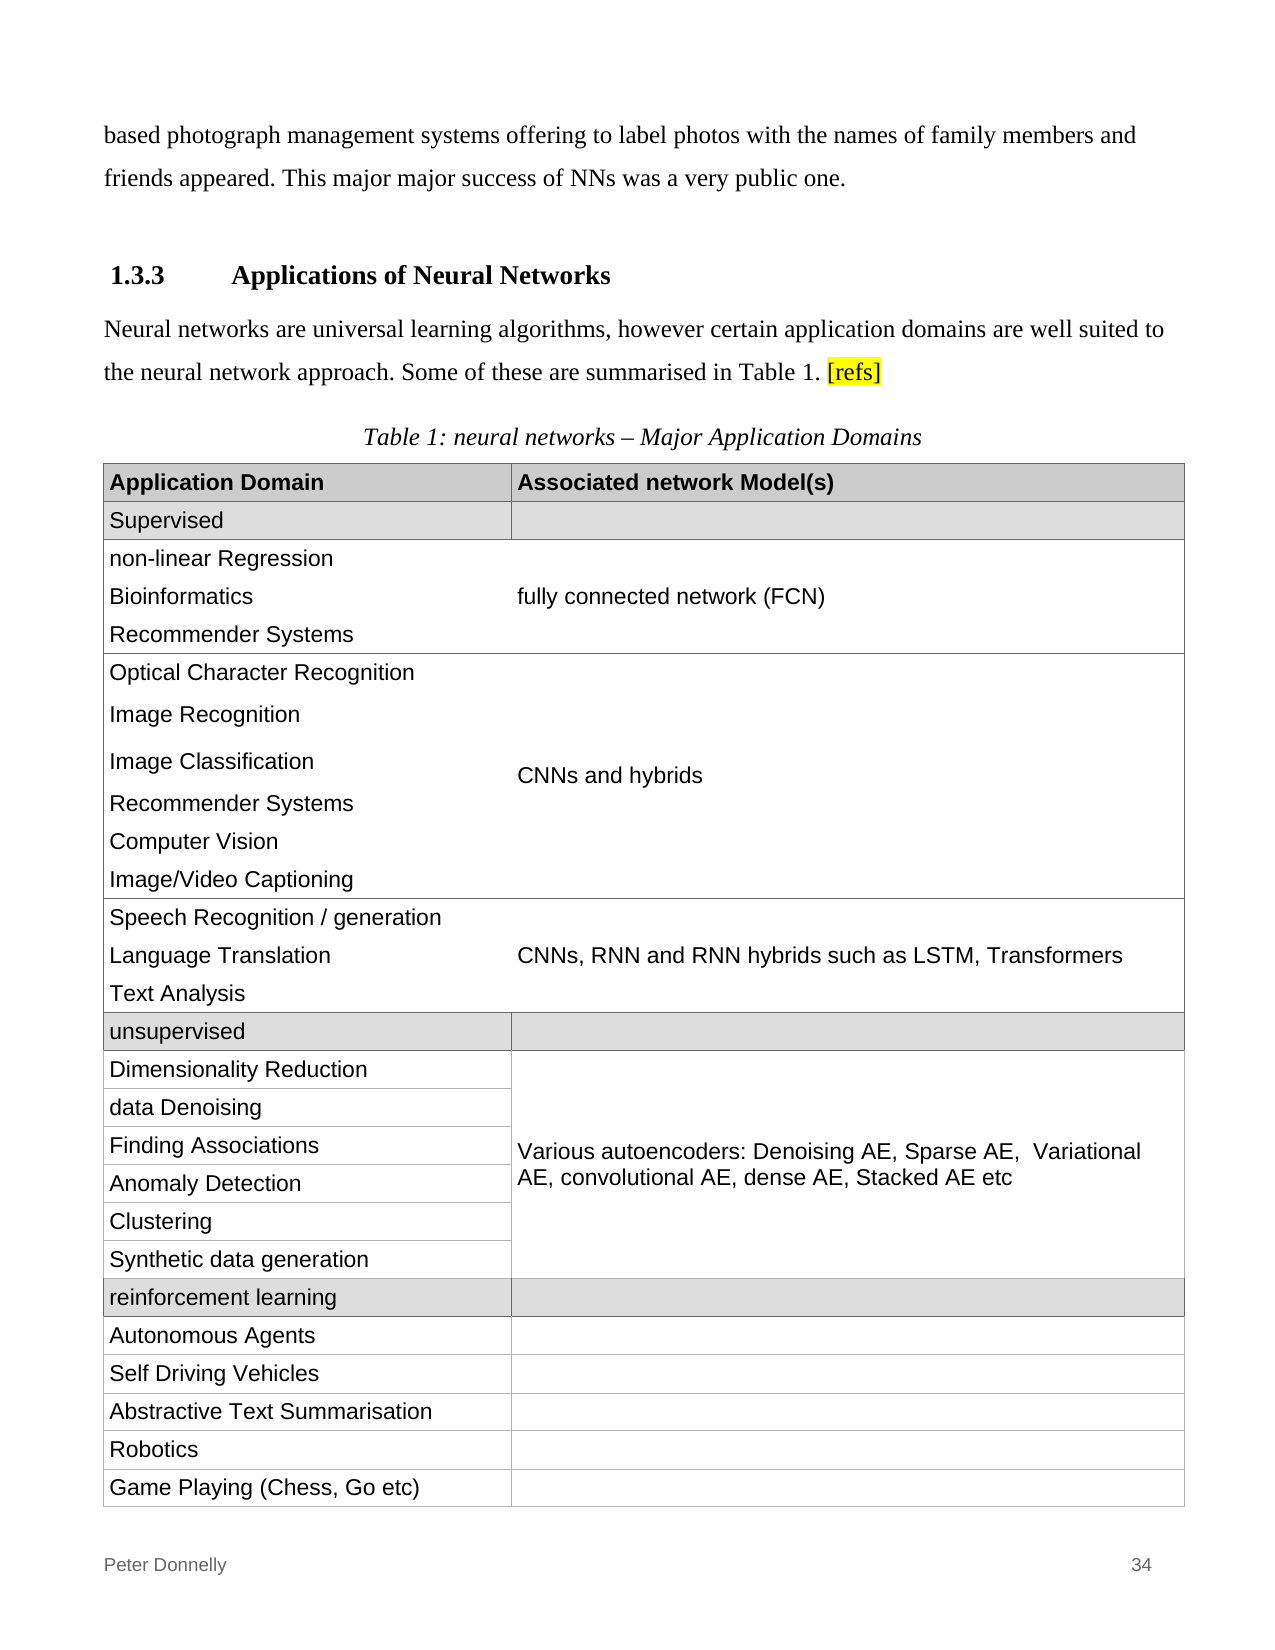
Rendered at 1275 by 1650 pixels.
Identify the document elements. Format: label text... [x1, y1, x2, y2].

text based photograph management systems offering to label photos with the names of family members and friends appeared. This major major success of NNs was a very public one. [103, 120, 1181, 192]
table_header Application Domain [104, 464, 511, 501]
table_cell Text Analysis [104, 974, 511, 1012]
table_cell Optical Character Recognition [104, 654, 511, 691]
table_cell Robotics [104, 1431, 511, 1468]
table_cell [512, 1279, 1184, 1316]
table_cell CNNs, RNN and RNN hybrids such as LSTM, Transformers [511, 899, 1184, 1012]
table_cell [512, 1394, 1184, 1430]
table_cell CNNs and hybrids [511, 654, 1184, 898]
table_cell Recommender Systems [104, 615, 511, 653]
table_cell [512, 1013, 1184, 1050]
table_cell Image Classification [104, 738, 511, 784]
table_cell Bioinformatics [104, 577, 511, 615]
table_cell Finding Associations [104, 1127, 511, 1164]
table_cell Self Driving Vehicles [104, 1355, 511, 1392]
table_header Associated network Model(s) [512, 464, 1184, 501]
table_cell Image/Video Captioning [104, 860, 511, 898]
subtitle Applications of Neural Networks [103, 259, 1181, 290]
table_cell Synthetic data generation [104, 1241, 511, 1278]
table_cell Autonomous Agents [104, 1317, 511, 1354]
table_cell Game Playing (Chess, Go etc) [104, 1470, 511, 1506]
table_cell [512, 1431, 1184, 1468]
text Neural networks are universal learning algorithms, however certain application domains are well suited to the neural network approach. Some of these are summarised in Table 1. [refs] [103, 314, 1181, 386]
table_cell [512, 502, 1184, 539]
table_cell data Denoising [104, 1089, 511, 1126]
table_cell Various autoencoders: Denoising AE, Sparse AE, Variational AE, convolutional AE, dense AE, Stacked AE etc [512, 1051, 1184, 1278]
table_cell Recommender Systems [104, 784, 511, 822]
table_cell Supervised [104, 502, 511, 539]
table_cell Image Recognition [104, 691, 511, 737]
table_cell Anomaly Detection [104, 1165, 511, 1202]
text Table 1: neural networks – Major Application Domains [103, 422, 1181, 450]
table_cell Speech Recognition / generation [104, 899, 511, 936]
table_cell [512, 1355, 1184, 1392]
table_cell [512, 1317, 1184, 1354]
table_cell unsupervised [104, 1013, 511, 1050]
table_cell [512, 1470, 1184, 1506]
table_cell Computer Vision [104, 822, 511, 860]
table_cell reinforcement learning [104, 1279, 511, 1316]
table_cell Clustering [104, 1203, 511, 1240]
table_cell Dimensionality Reduction [104, 1051, 511, 1088]
table_cell Language Translation [104, 936, 511, 974]
table_cell fully connected network (FCN) [511, 540, 1184, 653]
table_cell Abstractive Text Summarisation [104, 1394, 511, 1430]
table_cell non-linear Regression [104, 540, 511, 577]
